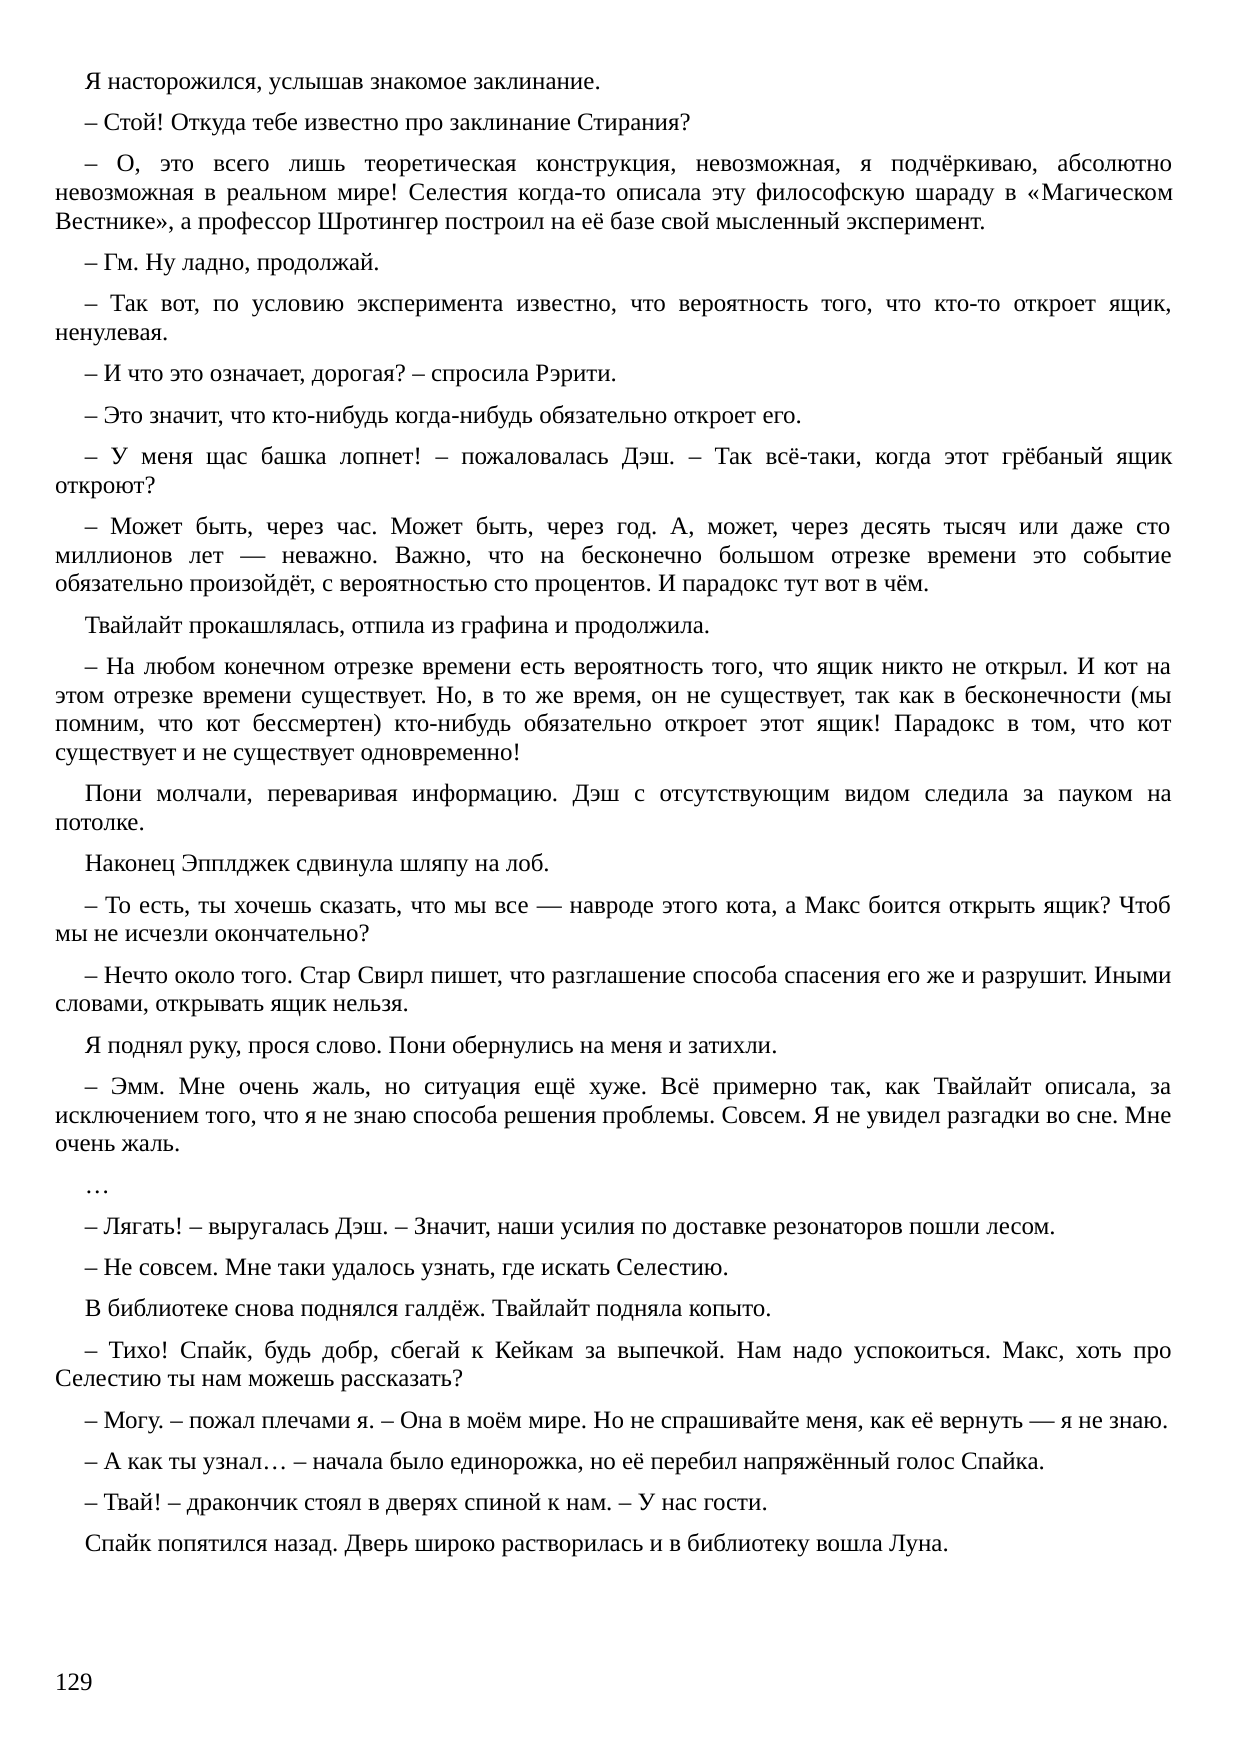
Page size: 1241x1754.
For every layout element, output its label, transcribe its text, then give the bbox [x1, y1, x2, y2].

text – На любом конечном отрезке времени есть вероятность того, что ящик никто не открыл. И кот на этом отрезке времени существует. Но, в то же время, он не существует, так как в бесконечности (мы помним, что кот бессмертен) кто-нибудь обязательно откроет этот ящик! Парадокс в том, что кот существует и не существует одновременно! [55, 651, 1173, 766]
text Я насторожился, услышав знакомое заклинание. [55, 66, 1173, 95]
text – Это значит, что кто-нибудь когда-нибудь обязательно откроет его. [55, 400, 1173, 428]
text – Нечто около того. Стар Свирл пишет, что разглашение способа спасения его же и разрушит. Иными словами, открывать ящик нельзя. [55, 960, 1173, 1017]
text Пони молчали, переваривая информацию. Дэш с отсутствующим видом следила за пауком на потолке. [55, 778, 1173, 836]
text В библиотеке снова поднялся галдёж. Твайлайт подняла копыто. [55, 1293, 1173, 1322]
text – Так вот, по условию эксперимента известно, что вероятность того, что кто-то откроет ящик, ненулевая. [55, 288, 1173, 346]
text – А как ты узнал… – начала было единорожка, но её перебил напряжённый голос Спайка. [55, 1446, 1173, 1475]
text – Могу. – пожал плечами я. – Она в моём мире. Но не спрашивайте меня, как её вернуть — я не знаю. [55, 1405, 1173, 1433]
text – Стой! Откуда тебе известно про заклинание Стирания? [55, 107, 1173, 136]
text – У меня щас башка лопнет! – пожаловалась Дэш. – Так всё-таки, когда этот грёбаный ящик откроют? [55, 441, 1173, 498]
text – Лягать! – выругалась Дэш. – Значит, наши усилия по доставке резонаторов пошли лесом. [55, 1211, 1173, 1240]
text Спайк попятился назад. Дверь широко растворилась и в библиотеку вошла Луна. [55, 1528, 1173, 1557]
text – Тихо! Спайк, будь добр, сбегай к Кейкам за выпечкой. Нам надо успокоиться. Макс, хоть про Селестию ты нам можешь рассказать? [55, 1335, 1173, 1392]
text – То есть, ты хочешь сказать, что мы все — навроде этого кота, а Макс боится открыть ящик? Чтоб мы не исчезли окончательно? [55, 890, 1173, 947]
text – Не совсем. Мне таки удалось узнать, где искать Селестию. [55, 1252, 1173, 1281]
text – И что это означает, дорогая? – спросила Рэрити. [55, 358, 1173, 387]
text – Гм. Ну ладно, продолжай. [55, 247, 1173, 276]
text … [55, 1170, 1173, 1198]
text Наконец Эпплджек сдвинула шляпу на лоб. [55, 848, 1173, 877]
text – Эмм. Мне очень жаль, но ситуация ещё хуже. Всё примерно так, как Твайлайт описала, за исключением того, что я не знаю способа решения проблемы. Совсем. Я не увидел разгадки во сне. Мне очень жаль. [55, 1071, 1173, 1157]
text – Может быть, через час. Может быть, через год. А, может, через десять тысяч или даже сто миллионов лет — неважно. Важно, что на бесконечно большом отрезке времени это событие обязательно произойдёт, с вероятностью сто процентов. И парадокс тут вот в чём. [55, 511, 1173, 597]
text Я поднял руку, прося слово. Пони обернулись на меня и затихли. [55, 1030, 1173, 1058]
text – О, это всего лишь теоретическая конструкция, невозможная, я подчёркиваю, абсолютно невозможная в реальном мире! Селестия когда-то описала эту философскую шараду в «Магическом Вестнике», а профессор Шротингер построил на её базе свой мысленный эксперимент. [55, 148, 1173, 235]
text Твайлайт прокашлялась, отпила из графина и продолжила. [55, 610, 1173, 638]
text – Твай! – дракончик стоял в дверях спиной к нам. – У нас гости. [55, 1487, 1173, 1516]
